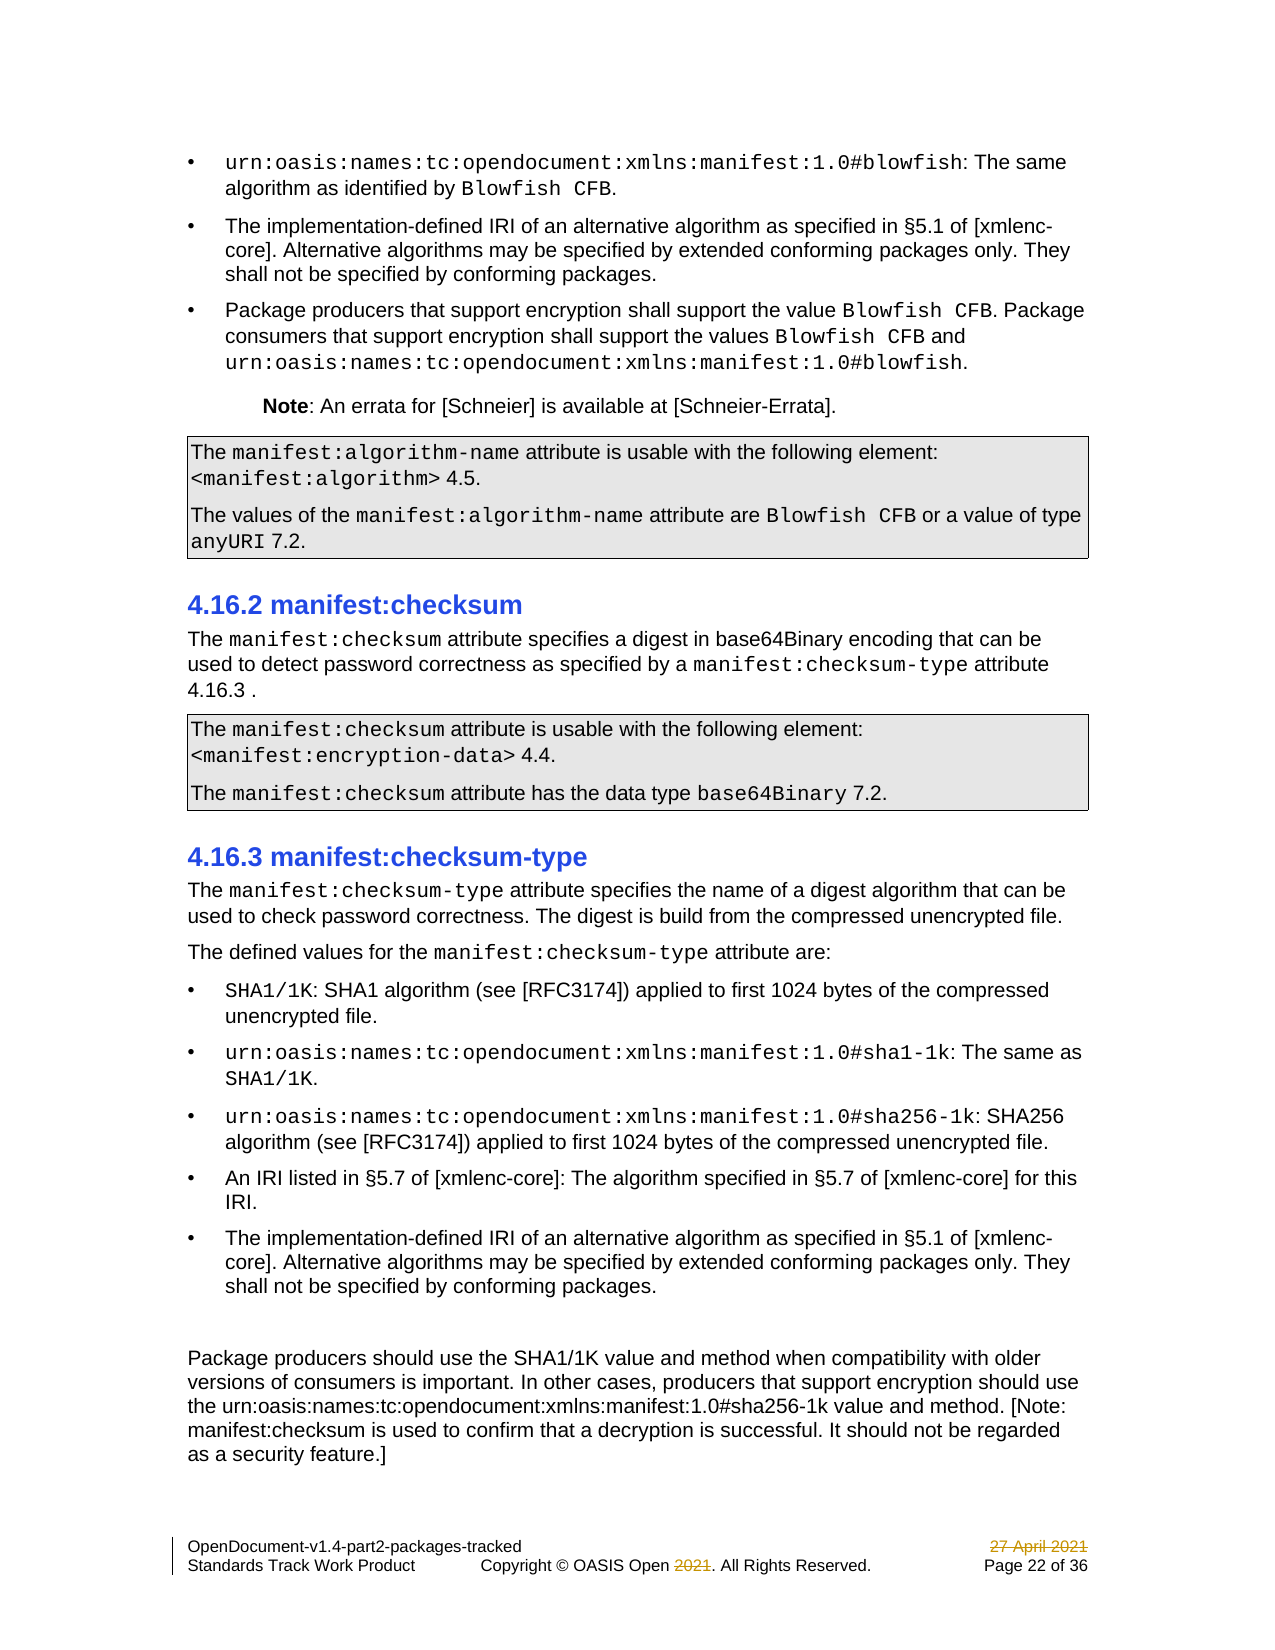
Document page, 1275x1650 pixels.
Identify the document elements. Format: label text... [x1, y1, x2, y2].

text Package producers should use the SHA1/1K value and method when compatibility with older versions of consumers is important. In other cases, producers that support encryption should use the urn:oasis:names:tc:opendocument:xmlns:manifest:1.0#sha256-1k value and method. [Note: manifest:checksum is used to confirm that a decryption is successful. It should not be regarded as a security feature.] [187, 1346, 1088, 1466]
text The manifest:checksum attribute specifies a digest in base64Binary encoding that can be used to detect password correctness as specified by a manifest:checksum-type attribute 4.16.3 . [187, 626, 1088, 702]
text Note: An errata for [Schneier] is available at [Schneier-Errata]. [262, 394, 1013, 418]
list SHA1/1K: SHA1 algorithm (see [RFC3174]) applied to first 1024 bytes of the compressed unencrypted file. [187, 978, 1088, 1028]
list urn:oasis:names:tc:opendocument:xmlns:manifest:1.0#blowfish: The same algorithm as identified by Blowfish CFB. [187, 150, 1088, 202]
list The manifest:algorithm-name attribute is usable with the following element: <manifest:algorithm> 4.5. [188, 437, 1088, 491]
text The defined values for the manifest:checksum-type attribute are: [187, 940, 1088, 966]
list The implementation-defined IRI of an alternative algorithm as specified in §5.1 of [xmlenc-core]. Alternative algorithms may be specified by extended conforming packages only. They shall not be specified by conforming packages. [187, 214, 1088, 286]
subtitle manifest:checksum-type [187, 841, 1088, 872]
list The values of the manifest:algorithm-name attribute are Blowfish CFB or a value of type anyURI 7.2. [188, 500, 1088, 558]
list urn:oasis:names:tc:opendocument:xmlns:manifest:1.0#sha1-1k: The same as SHA1/1K. [187, 1040, 1088, 1092]
list The implementation-defined IRI of an alternative algorithm as specified in §5.1 of [xmlenc-core]. Alternative algorithms may be specified by extended conforming packages only. They shall not be specified by conforming packages. [187, 1226, 1088, 1298]
list The manifest:checksum attribute has the data type base64Binary 7.2. [188, 778, 1088, 810]
list An IRI listed in §5.7 of [xmlenc-core]: The algorithm specified in §5.7 of [xmlenc-core] for this IRI. [187, 1166, 1088, 1213]
list Package producers that support encryption shall support the value Blowfish CFB. Package consumers that support encryption shall support the values Blowfish CFB and urn:oasis:names:tc:opendocument:xmlns:manifest:1.0#blowfish. [187, 298, 1088, 375]
list urn:oasis:names:tc:opendocument:xmlns:manifest:1.0#sha256-1k: SHA256 algorithm (see [RFC3174]) applied to first 1024 bytes of the compressed unencrypted file. [187, 1104, 1088, 1153]
text The manifest:checksum-type attribute specifies the name of a digest algorithm that can be used to check password correctness. The digest is build from the compressed unencrypted file. [187, 878, 1088, 928]
list The manifest:checksum attribute is usable with the following element: <manifest:encryption-data> 4.4. [188, 715, 1088, 769]
subtitle manifest:checksum [187, 589, 1088, 620]
